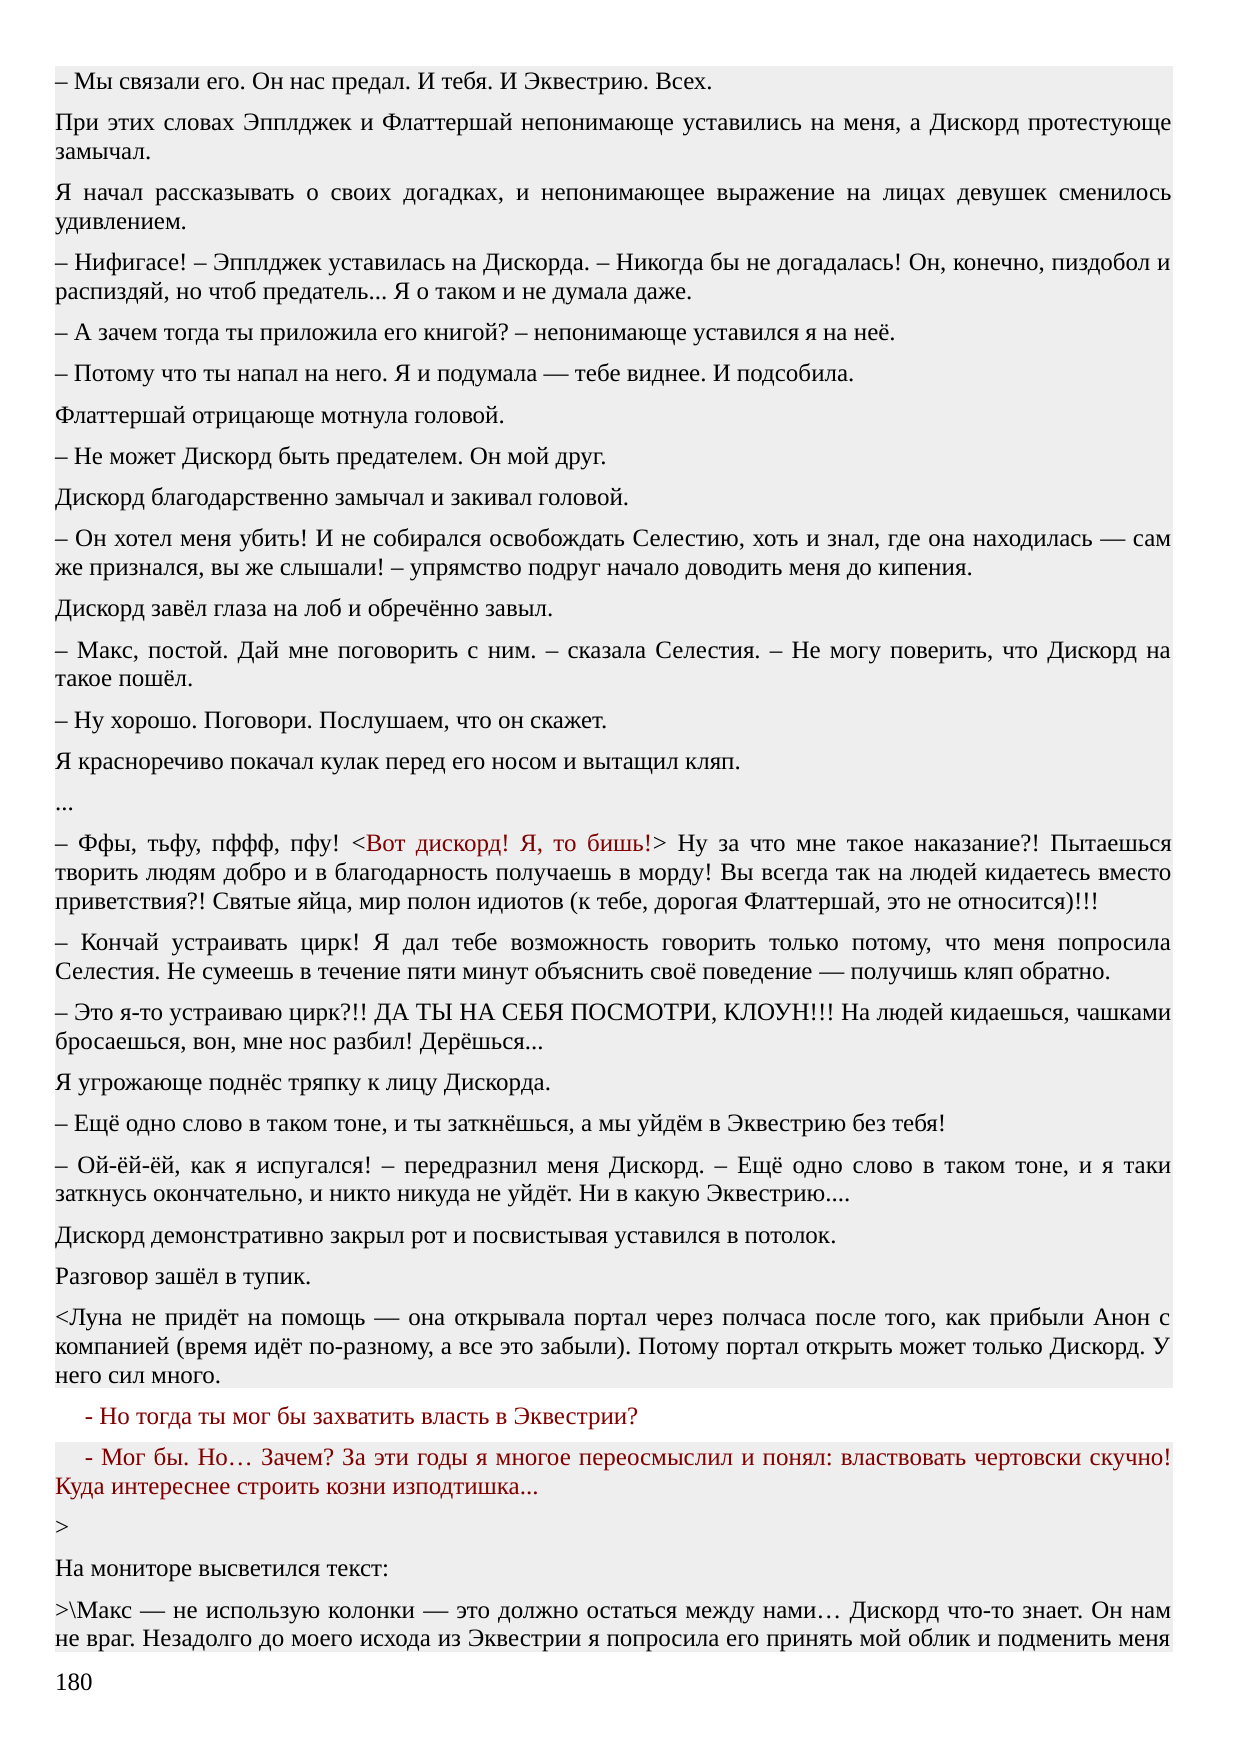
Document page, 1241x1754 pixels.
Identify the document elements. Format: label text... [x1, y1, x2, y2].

text – Ещё одно слово в таком тоне, и ты заткнёшься, а мы уйдём в Эквестрию без тебя! [55, 1108, 1173, 1137]
text Флаттершай отрицающе мотнула головой. [55, 400, 1173, 428]
text – А зачем тогда ты приложила его книгой? – непонимающе уставился я на неё. [55, 317, 1173, 346]
text – Не может Дискорд быть предателем. Он мой друг. [55, 441, 1173, 470]
text Я начал рассказывать о своих догадках, и непонимающее выражение на лицах девушек сменилось удивлением. [55, 177, 1173, 235]
text - Мог бы. Но… Зачем? За эти годы я многое переосмыслил и понял: властвовать чертовски скучно! Куда интереснее строить козни изподтишка... [55, 1442, 1173, 1500]
text – Нифигасе! – Эпплджек уставилась на Дискорда. – Никогда бы не догадалась! Он, конечно, пиздобол и распиздяй, но чтоб предатель... Я о таком и не думала даже. [55, 247, 1173, 305]
text – Ну хорошо. Поговори. Послушаем, что он скажет. [55, 705, 1173, 733]
text – Он хотел меня убить! И не собирался освобождать Селестию, хоть и знал, где она находилась — сам же признался, вы же слышали! – упрямство подруг начало доводить меня до кипения. [55, 523, 1173, 581]
text При этих словах Эпплджек и Флаттершай непонимающе уставились на меня, а Дискорд протестующе замычал. [55, 107, 1173, 165]
text > [55, 1512, 1173, 1541]
text ... [55, 787, 1173, 816]
text Я угрожающе поднёс тряпку к лицу Дискорда. [55, 1067, 1173, 1096]
text <Луна не придёт на помощь — она открывала портал через полчаса после того, как прибыли Анон с компанией (время идёт по-разному, а все это забыли). Потому портал открыть может только Дискорд. У него сил много. [55, 1302, 1173, 1388]
text – Кончай устраивать цирк! Я дал тебе возможность говорить только потому, что меня попросила Селестия. Не сумеешь в течение пяти минут объяснить своё поведение — получишь кляп обратно. [55, 927, 1173, 985]
text – Ффы, тьфу, пффф, пфу! <Вот дискорд! Я, то бишь!> Ну за что мне такое наказание?! Пытаешься творить людям добро и в благодарность получаешь в морду! Вы всегда так на людей кидаетесь вместо приветствия?! Святые яйца, мир полон идиотов (к тебе, дорогая Флаттершай, это не относится)!!! [55, 828, 1173, 915]
text На мониторе высветился текст: [55, 1553, 1173, 1582]
text Дискорд завёл глаза на лоб и обречённо завыл. [55, 593, 1173, 622]
text – Ой-ёй-ёй, как я испугался! – передразнил меня Дискорд. – Ещё одно слово в таком тоне, и я таки заткнусь окончательно, и никто никуда не уйдёт. Ни в какую Эквестрию.... [55, 1150, 1173, 1207]
text - Но тогда ты мог бы захватить власть в Эквестрии? [55, 1401, 1173, 1430]
text – Макс, постой. Дай мне поговорить с ним. – сказала Селестия. – Не могу поверить, что Дискорд на такое пошёл. [55, 635, 1173, 692]
text Дискорд демонстративно закрыл рот и посвистывая уставился в потолок. [55, 1220, 1173, 1248]
text Я красноречиво покачал кулак перед его носом и вытащил кляп. [55, 746, 1173, 775]
text – Это я-то устраиваю цирк?!! ДА ТЫ НА СЕБЯ ПОСМОТРИ, КЛОУН!!! На людей кидаешься, чашками бросаешься, вон, мне нос разбил! Дерёшься... [55, 997, 1173, 1055]
text Разговор зашёл в тупик. [55, 1261, 1173, 1290]
text >\Макс — не использую колонки — это должно остаться между нами… Дискорд что-то знает. Он нам не враг. Незадолго до моего исхода из Эквестрии я попросила его принять мой облик и подменить меня [55, 1595, 1173, 1652]
text – Мы связали его. Он нас предал. И тебя. И Эквестрию. Всех. [55, 66, 1173, 95]
text – Потому что ты напал на него. Я и подумала — тебе виднее. И подсобила. [55, 358, 1173, 387]
text Дискорд благодарственно замычал и закивал головой. [55, 482, 1173, 511]
